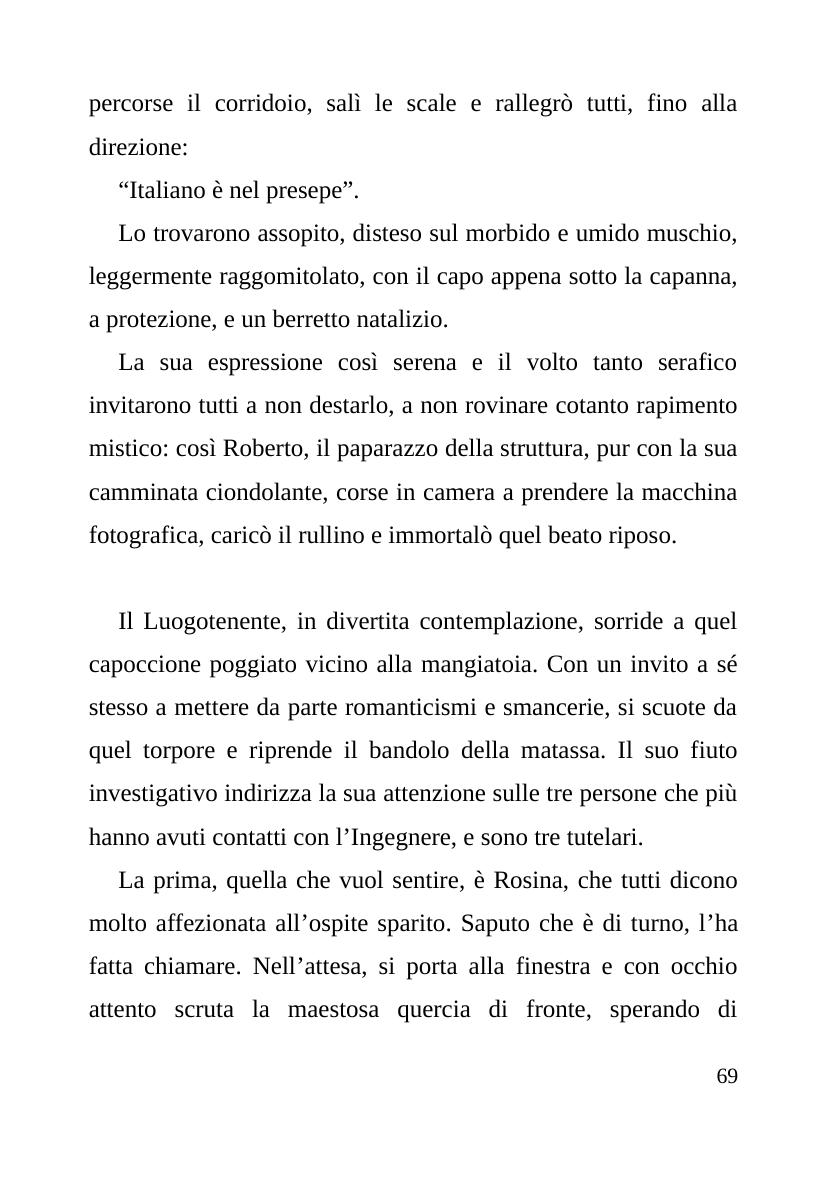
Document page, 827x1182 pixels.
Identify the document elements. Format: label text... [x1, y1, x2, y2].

text percorse il corridoio, salì le scale e rallegrò tutti, fino alla direzione: [88, 88, 738, 160]
text La sua espressione così serena e il volto tanto serafico invitarono tutti a non destarlo, a non rovinare cotanto rapimento mistico: così Roberto, il paparazzo della struttura, pur con la sua camminata ciondolante, corse in camera a prendere la macchina fotografica, caricò il rullino e immortalò quel beato riposo. [88, 347, 738, 548]
text “Italiano è nel presepe”. [88, 175, 738, 203]
text Lo trovarono assopito, disteso sul morbido e umido muschio, leggermente raggomitolato, con il capo appena sotto la capanna, a protezione, e un berretto natalizio. [88, 218, 738, 333]
text La prima, quella che vuol sentire, è Rosina, che tutti dicono molto affezionata all’ospite sparito. Saputo che è di turno, l’ha fatta chiamare. Nell’attesa, si porta alla finestra e con occhio attento scruta la maestosa quercia di fronte, sperando di [88, 865, 738, 1023]
text Il Luogotenente, in divertita contemplazione, sorride a quel capoccione poggiato vicino alla mangiatoia. Con un invito a sé stesso a mettere da parte romanticismi e smancerie, si scuote da quel torpore e riprende il bandolo della matassa. Il suo fiuto investigativo indirizza la sua attenzione sulle tre persone che più hanno avuti contatti con l’Ingegnere, e sono tre tutelari. [88, 606, 738, 850]
